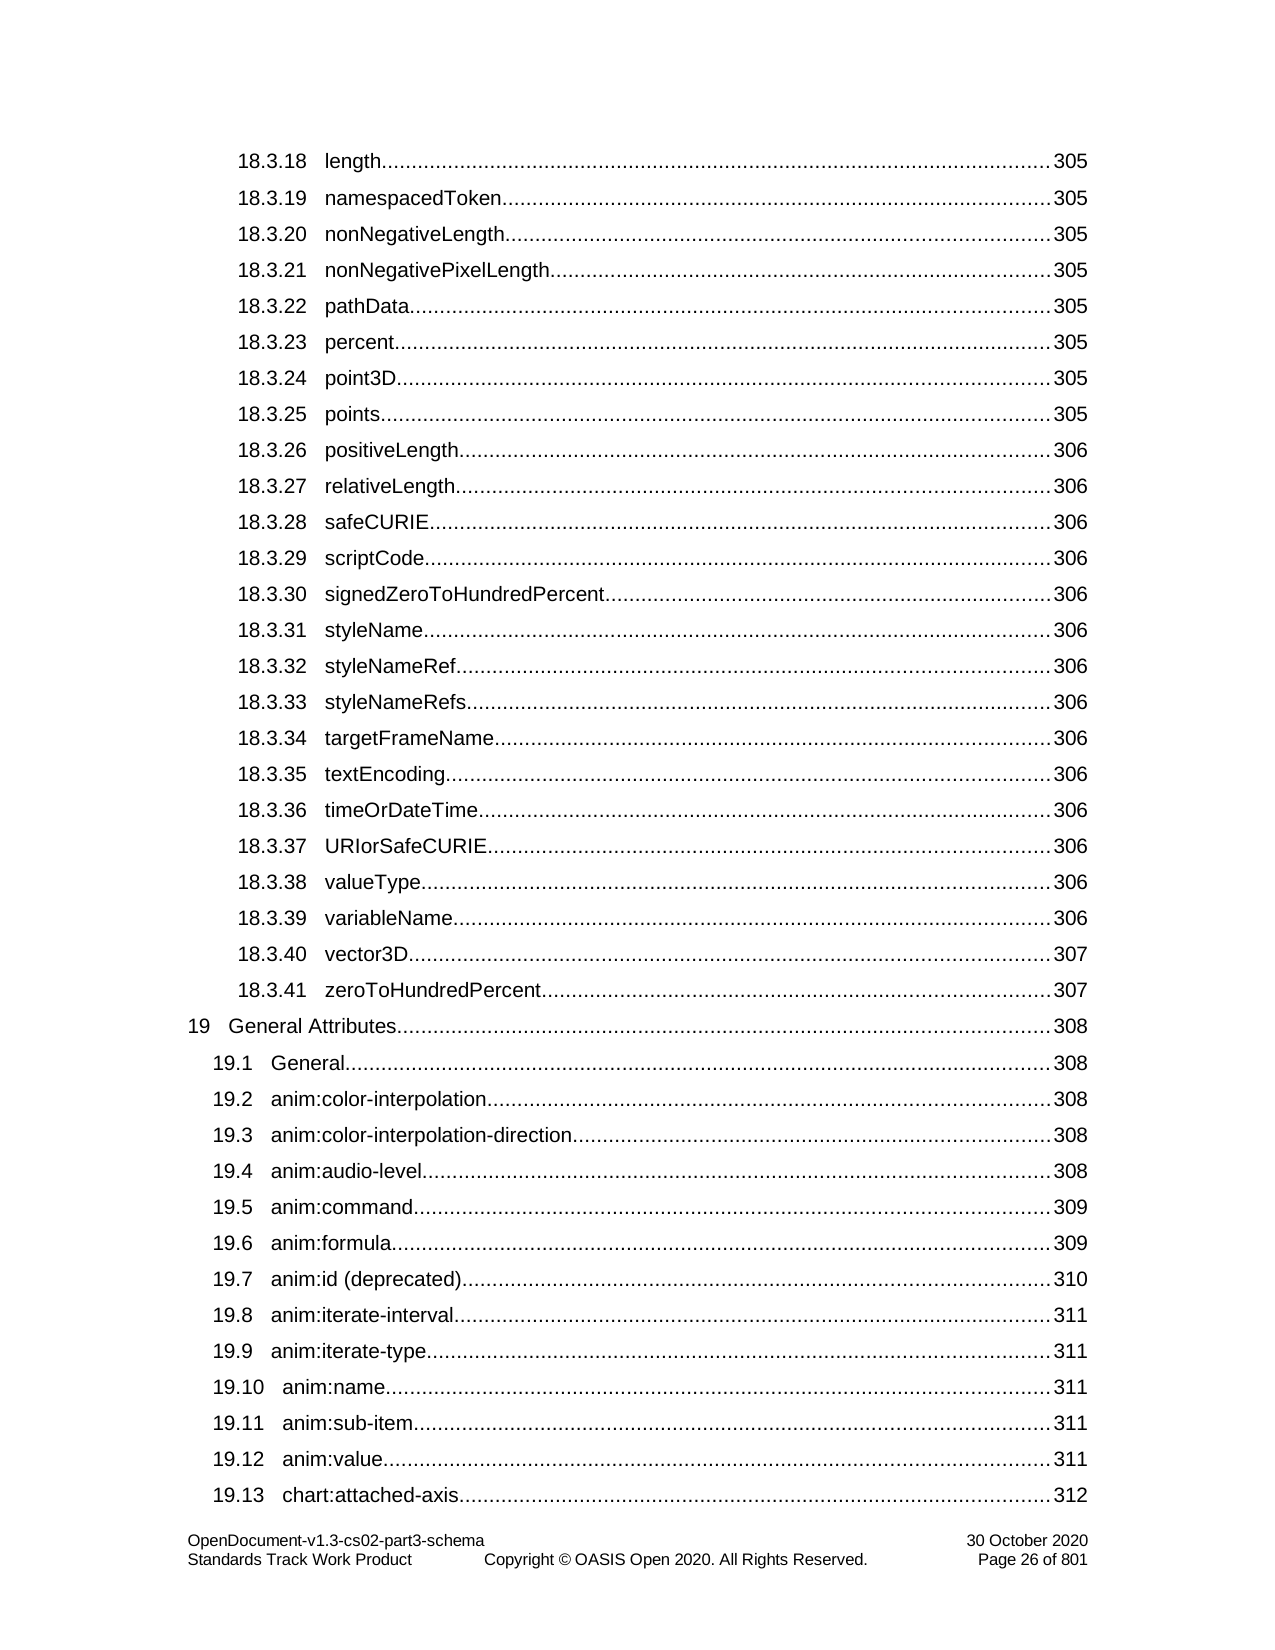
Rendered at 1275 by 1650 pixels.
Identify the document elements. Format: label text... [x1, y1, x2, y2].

text 18.3.24 point3D 305 [237, 366, 1088, 390]
text 18.3.23 percent 305 [237, 330, 1088, 354]
text 18.3.28 safeCURIE 306 [237, 510, 1088, 534]
text 18.3.19 namespacedToken 305 [237, 186, 1088, 209]
text 19.12 anim:value 311 [212, 1447, 1088, 1471]
text 18.3.38 valueType 306 [237, 871, 1088, 894]
text 19.8 anim:iterate-interval 311 [212, 1303, 1088, 1327]
text 18.3.36 timeOrDateTime 306 [237, 799, 1088, 822]
text 19.9 anim:iterate-type 311 [212, 1339, 1088, 1363]
text 18.3.21 nonNegativePixelLength 305 [237, 258, 1088, 282]
text 19.13 chart:attached-axis 312 [212, 1483, 1088, 1507]
text 18.3.26 positiveLength 306 [237, 438, 1088, 462]
text 18.3.32 styleNameRef 306 [237, 654, 1088, 678]
text 18.3.35 textEncoding 306 [237, 763, 1088, 786]
text 18.3.29 scriptCode 306 [237, 546, 1088, 570]
text 18.3.22 pathData 305 [237, 294, 1088, 318]
text 18.3.40 vector3D 307 [237, 943, 1088, 966]
text 19.5 anim:command 309 [212, 1195, 1088, 1219]
text 19.2 anim:color-interpolation 308 [212, 1087, 1088, 1111]
text 18.3.25 points 305 [237, 402, 1088, 426]
text 19.3 anim:color-interpolation-direction 308 [212, 1123, 1088, 1147]
text 18.3.34 targetFrameName 306 [237, 727, 1088, 750]
text 18.3.33 styleNameRefs 306 [237, 691, 1088, 714]
text 19 General Attributes 308 [187, 1015, 1088, 1038]
text 19.6 anim:formula 309 [212, 1231, 1088, 1255]
text 18.3.20 nonNegativeLength 305 [237, 222, 1088, 246]
text 18.3.30 signedZeroToHundredPercent 306 [237, 582, 1088, 606]
text 18.3.39 variableName 306 [237, 907, 1088, 930]
text 19.1 General 308 [212, 1051, 1088, 1074]
text 18.3.18 length 305 [237, 150, 1088, 173]
text 18.3.27 relativeLength 306 [237, 474, 1088, 498]
text 18.3.31 styleName 306 [237, 618, 1088, 642]
text 19.11 anim:sub-item 311 [212, 1411, 1088, 1435]
text 18.3.41 zeroToHundredPercent 307 [237, 979, 1088, 1002]
text 19.4 anim:audio-level 308 [212, 1159, 1088, 1183]
text 19.10 anim:name 311 [212, 1375, 1088, 1399]
text 19.7 anim:id (deprecated) 310 [212, 1267, 1088, 1291]
text 18.3.37 URIorSafeCURIE 306 [237, 835, 1088, 858]
